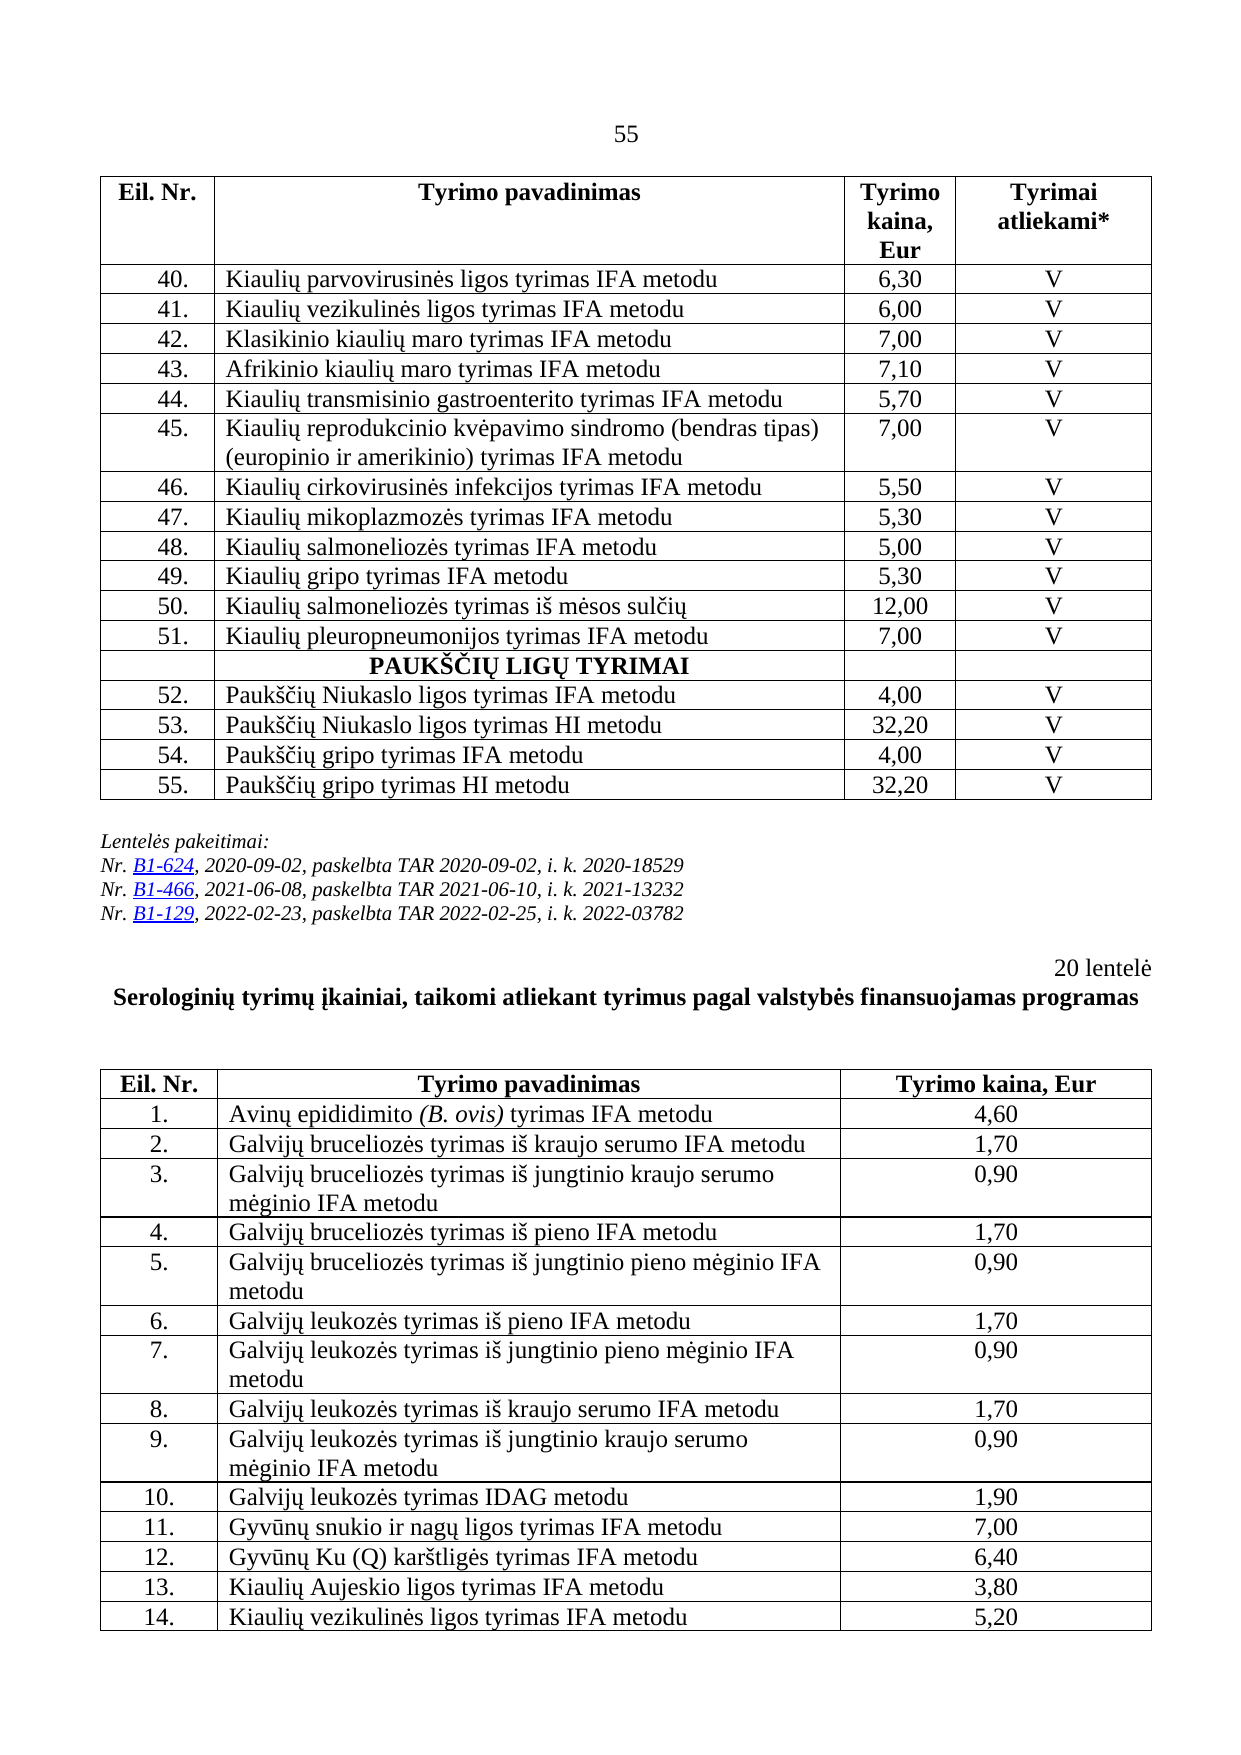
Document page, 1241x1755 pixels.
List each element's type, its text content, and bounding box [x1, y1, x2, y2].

table_cell 53. [101, 710, 214, 739]
table_cell Galvijų bruceliozės tyrimas iš kraujo serumo IFA metodu [218, 1129, 840, 1158]
table_cell Kiaulių salmoneliozės tyrimas IFA metodu [215, 532, 844, 560]
table_header Tyrimo pavadinimas [215, 177, 844, 263]
table_cell 32,20 [845, 770, 955, 799]
table_cell 12. [101, 1542, 217, 1571]
table_cell Klasikinio kiaulių maro tyrimas IFA metodu [215, 324, 844, 353]
table_cell 5,30 [845, 502, 955, 531]
table_cell V [956, 561, 1151, 590]
table_cell Galvijų leukozės tyrimas iš jungtinio kraujo serumo mėginio IFA metodu [218, 1424, 840, 1481]
table_cell Galvijų leukozės tyrimas iš jungtinio pieno mėginio IFA metodu [218, 1336, 840, 1393]
table_cell V [956, 354, 1151, 383]
table_cell 44. [101, 384, 214, 412]
table_cell Galvijų bruceliozės tyrimas iš jungtinio kraujo serumo mėginio IFA metodu [218, 1159, 840, 1216]
table_cell Galvijų bruceliozės tyrimas iš pieno IFA metodu [218, 1218, 840, 1246]
table_cell PAUKŠČIŲ LIGŲ TYRIMAI [215, 651, 844, 679]
table_cell Kiaulių vezikulinės ligos tyrimas IFA metodu [215, 294, 844, 323]
table_cell 0,90 [841, 1247, 1151, 1305]
text Nr. B1-466, 2021-06-08, paskelbta TAR 2021-06-10, i. k. 2021-13232 [100, 877, 1152, 901]
table_cell Kiaulių cirkovirusinės infekcijos tyrimas IFA metodu [215, 472, 844, 501]
table_cell Afrikinio kiaulių maro tyrimas IFA metodu [215, 354, 844, 383]
table_cell 7,00 [845, 324, 955, 353]
table_cell 50. [101, 591, 214, 620]
table_cell 42. [101, 324, 214, 353]
table_cell V [956, 621, 1151, 650]
table_cell 3. [101, 1159, 217, 1216]
table_cell Galvijų leukozės tyrimas IDAG metodu [218, 1483, 840, 1511]
table_cell 41. [101, 294, 214, 323]
table_cell Galvijų leukozės tyrimas iš pieno IFA metodu [218, 1306, 840, 1334]
table_cell 6,40 [841, 1542, 1151, 1571]
table_cell 0,90 [841, 1159, 1151, 1216]
table_cell Kiaulių mikoplazmozės tyrimas IFA metodu [215, 502, 844, 531]
table_cell 5,50 [845, 472, 955, 501]
table_cell 1. [101, 1099, 217, 1128]
table_cell Paukščių Niukaslo ligos tyrimas HI metodu [215, 710, 844, 739]
table_cell V [956, 294, 1151, 323]
table_cell 0,90 [841, 1336, 1151, 1393]
table_cell [101, 651, 214, 679]
table_cell V [956, 384, 1151, 412]
table_cell Paukščių gripo tyrimas IFA metodu [215, 740, 844, 769]
table_cell 4,60 [841, 1099, 1151, 1128]
table_cell 13. [101, 1572, 217, 1601]
table_cell V [956, 502, 1151, 531]
table_cell 7,00 [845, 414, 955, 471]
table_cell 55. [101, 770, 214, 799]
table_cell V [956, 740, 1151, 769]
table_header Tyrimo pavadinimas [218, 1070, 840, 1098]
table_cell 5,30 [845, 561, 955, 590]
text Nr. B1-129, 2022-02-23, paskelbta TAR 2022-02-25, i. k. 2022-03782 [100, 901, 1152, 925]
table_cell 7,00 [845, 621, 955, 650]
table_cell 8. [101, 1394, 217, 1423]
table_cell V [956, 472, 1151, 501]
table_cell 49. [101, 561, 214, 590]
table_cell Kiaulių Aujeskio ligos tyrimas IFA metodu [218, 1572, 840, 1601]
text Nr. B1-624, 2020-09-02, paskelbta TAR 2020-09-02, i. k. 2020-18529 [100, 853, 1152, 877]
table_cell 46. [101, 472, 214, 501]
table_cell [956, 651, 1151, 679]
text Serologinių tyrimų įkainiai, taikomi atliekant tyrimus pagal valstybės finansuojamas programas [100, 982, 1152, 1011]
table_cell 5,70 [845, 384, 955, 412]
table_cell V [956, 414, 1151, 471]
table_cell 2. [101, 1129, 217, 1158]
table_cell 7,10 [845, 354, 955, 383]
table_header Tyrimo kaina, Eur [841, 1070, 1151, 1098]
table_cell 3,80 [841, 1572, 1151, 1601]
table_cell 0,90 [841, 1424, 1151, 1481]
table_cell V [956, 710, 1151, 739]
table_header Eil. Nr. [101, 1070, 217, 1098]
table_cell V [956, 324, 1151, 353]
table_cell 4,00 [845, 740, 955, 769]
table_header Tyrimo kaina, Eur [845, 177, 955, 263]
table_cell 5. [101, 1247, 217, 1305]
table_cell 1,70 [841, 1218, 1151, 1246]
table_cell 1,70 [841, 1306, 1151, 1334]
table_cell Gyvūnų Ku (Q) karštligės tyrimas IFA metodu [218, 1542, 840, 1571]
table_cell 54. [101, 740, 214, 769]
table_cell 6. [101, 1306, 217, 1334]
table_cell 9. [101, 1424, 217, 1481]
table_cell Galvijų leukozės tyrimas iš kraujo serumo IFA metodu [218, 1394, 840, 1423]
table_cell Kiaulių vezikulinės ligos tyrimas IFA metodu [218, 1602, 840, 1630]
table_header Eil. Nr. [101, 177, 214, 263]
table_cell 43. [101, 354, 214, 383]
table_cell Avinų epididimito (B. ovis) tyrimas IFA metodu [218, 1099, 840, 1128]
table_cell Kiaulių salmoneliozės tyrimas iš mėsos sulčių [215, 591, 844, 620]
table_cell 5,00 [845, 532, 955, 560]
table_cell V [956, 770, 1151, 799]
table_cell 4. [101, 1218, 217, 1246]
table_cell 6,00 [845, 294, 955, 323]
table_cell Galvijų bruceliozės tyrimas iš jungtinio pieno mėginio IFA metodu [218, 1247, 840, 1305]
table_cell 5,20 [841, 1602, 1151, 1630]
table_cell Gyvūnų snukio ir nagų ligos tyrimas IFA metodu [218, 1512, 840, 1541]
table_cell [845, 651, 955, 679]
table_header Tyrimai atliekami* [956, 177, 1151, 263]
table_cell 47. [101, 502, 214, 531]
table_cell 1,90 [841, 1483, 1151, 1511]
table_cell 10. [101, 1483, 217, 1511]
table_cell V [956, 681, 1151, 709]
table_cell Kiaulių reprodukcinio kvėpavimo sindromo (bendras tipas) (europinio ir amerikinio) tyrimas IFA metodu [215, 414, 844, 471]
table_cell V [956, 591, 1151, 620]
table_cell Kiaulių pleuropneumonijos tyrimas IFA metodu [215, 621, 844, 650]
table_cell 7. [101, 1336, 217, 1393]
table_cell 6,30 [845, 265, 955, 293]
text 20 lentelė [100, 953, 1152, 982]
table_cell 12,00 [845, 591, 955, 620]
table_cell Paukščių Niukaslo ligos tyrimas IFA metodu [215, 681, 844, 709]
table_cell 1,70 [841, 1129, 1151, 1158]
table_cell 48. [101, 532, 214, 560]
table_cell 7,00 [841, 1512, 1151, 1541]
text Lentelės pakeitimai: [100, 828, 1152, 853]
table_cell 32,20 [845, 710, 955, 739]
table_cell 45. [101, 414, 214, 471]
table_cell Kiaulių transmisinio gastroenterito tyrimas IFA metodu [215, 384, 844, 412]
table_cell V [956, 265, 1151, 293]
table_cell V [956, 532, 1151, 560]
table_cell Kiaulių gripo tyrimas IFA metodu [215, 561, 844, 590]
table_cell 11. [101, 1512, 217, 1541]
table_cell 52. [101, 681, 214, 709]
table_cell 40. [101, 265, 214, 293]
table_cell Kiaulių parvovirusinės ligos tyrimas IFA metodu [215, 265, 844, 293]
table_cell 1,70 [841, 1394, 1151, 1423]
table_cell Paukščių gripo tyrimas HI metodu [215, 770, 844, 799]
table_cell 4,00 [845, 681, 955, 709]
table_cell 51. [101, 621, 214, 650]
table_cell 14. [101, 1602, 217, 1630]
